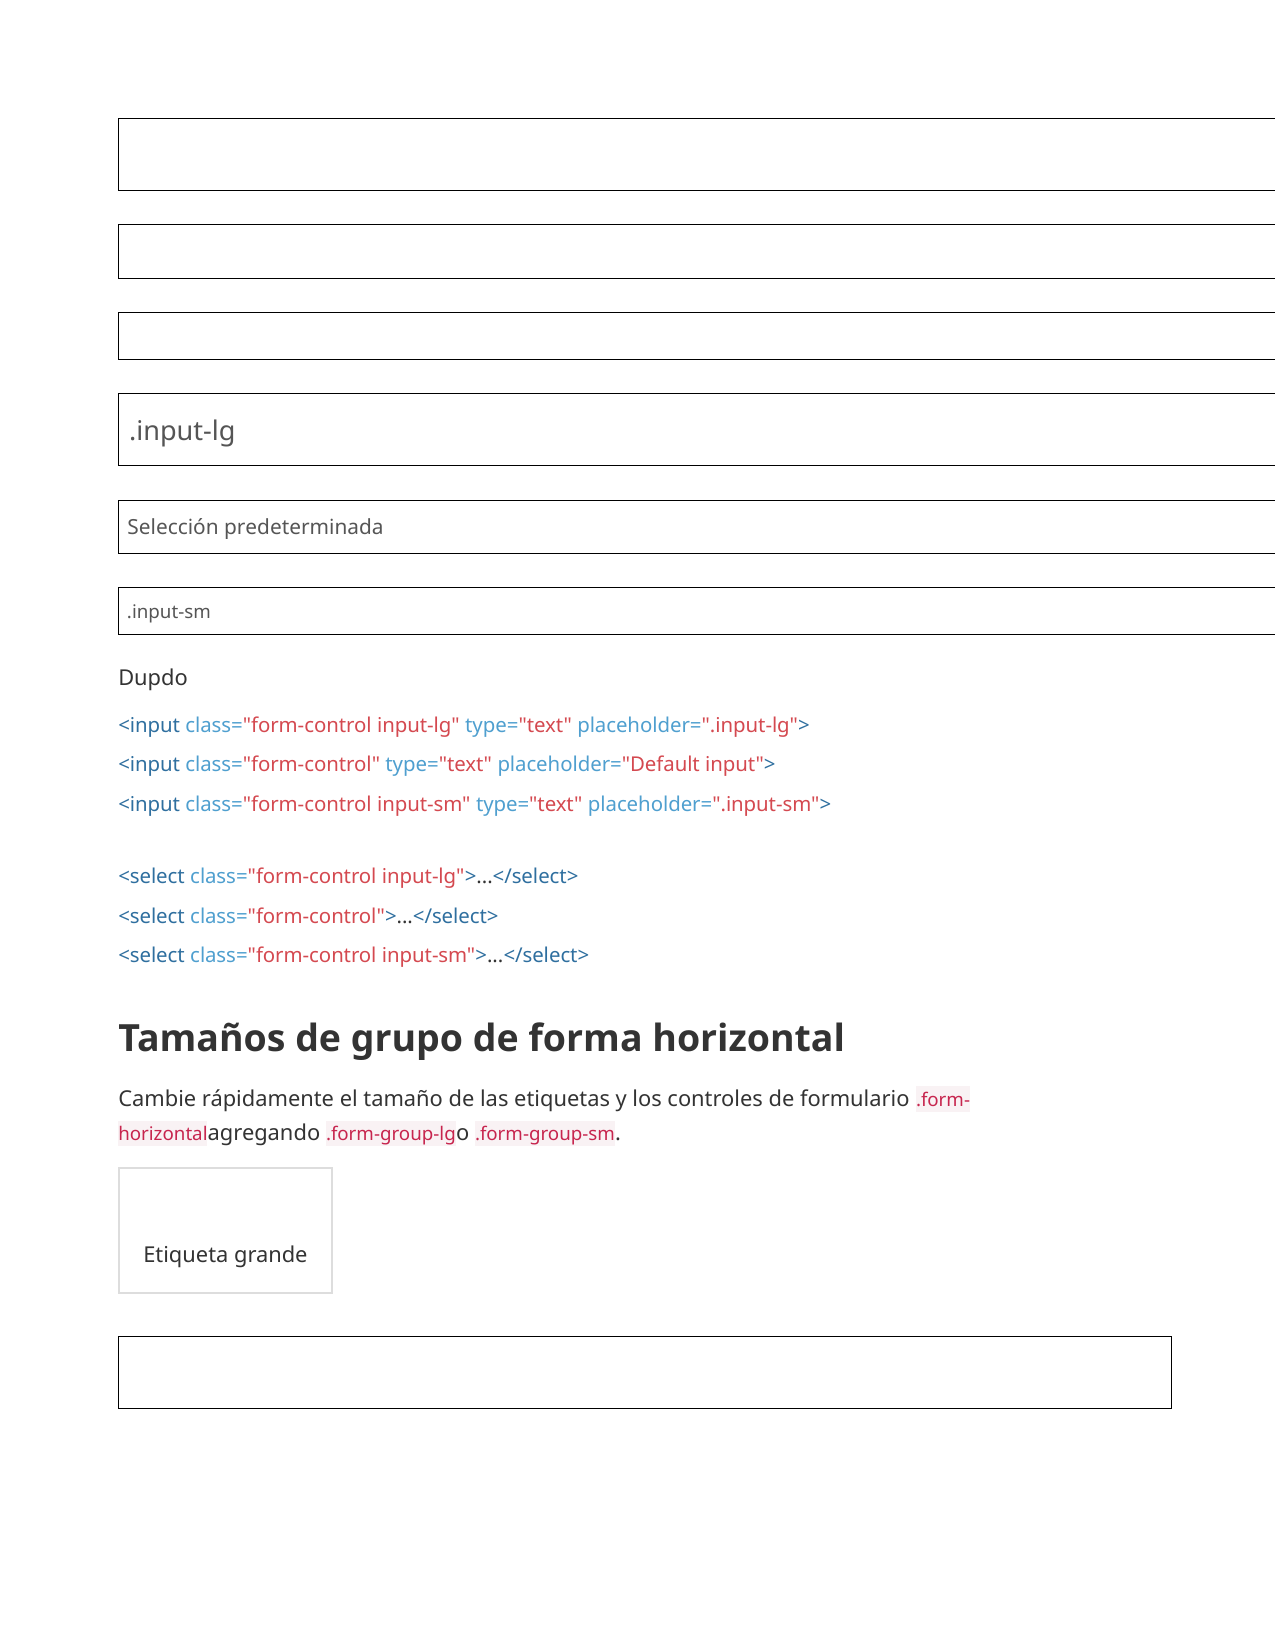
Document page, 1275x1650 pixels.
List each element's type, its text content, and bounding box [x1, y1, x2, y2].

text Dupdo [118, 662, 1157, 692]
text <select class="form-control input-sm">...</select> [118, 941, 1157, 968]
text <input class="form-control input-sm" type="text" placeholder=".input-sm"> [118, 789, 1157, 817]
text <input class="form-control input-lg" type="text" placeholder=".input-lg"> [118, 711, 1157, 738]
text [1172, 1336, 1218, 1408]
text <select class="form-control input-lg">...</select> [118, 862, 1157, 890]
text Cambie rápidamente el tamaño de las etiquetas y los controles de formulario .form-horizontalagregando .form-group-lgo .form-group-sm. [118, 1083, 1157, 1147]
subtitle Tamaños de grupo de forma horizontal [118, 1011, 1157, 1062]
text <select class="form-control">...</select> [118, 901, 1157, 929]
text Etiqueta grande [120, 1169, 331, 1292]
text [333, 1167, 1157, 1294]
text <input class="form-control" type="text" placeholder="Default input"> [118, 750, 1157, 778]
